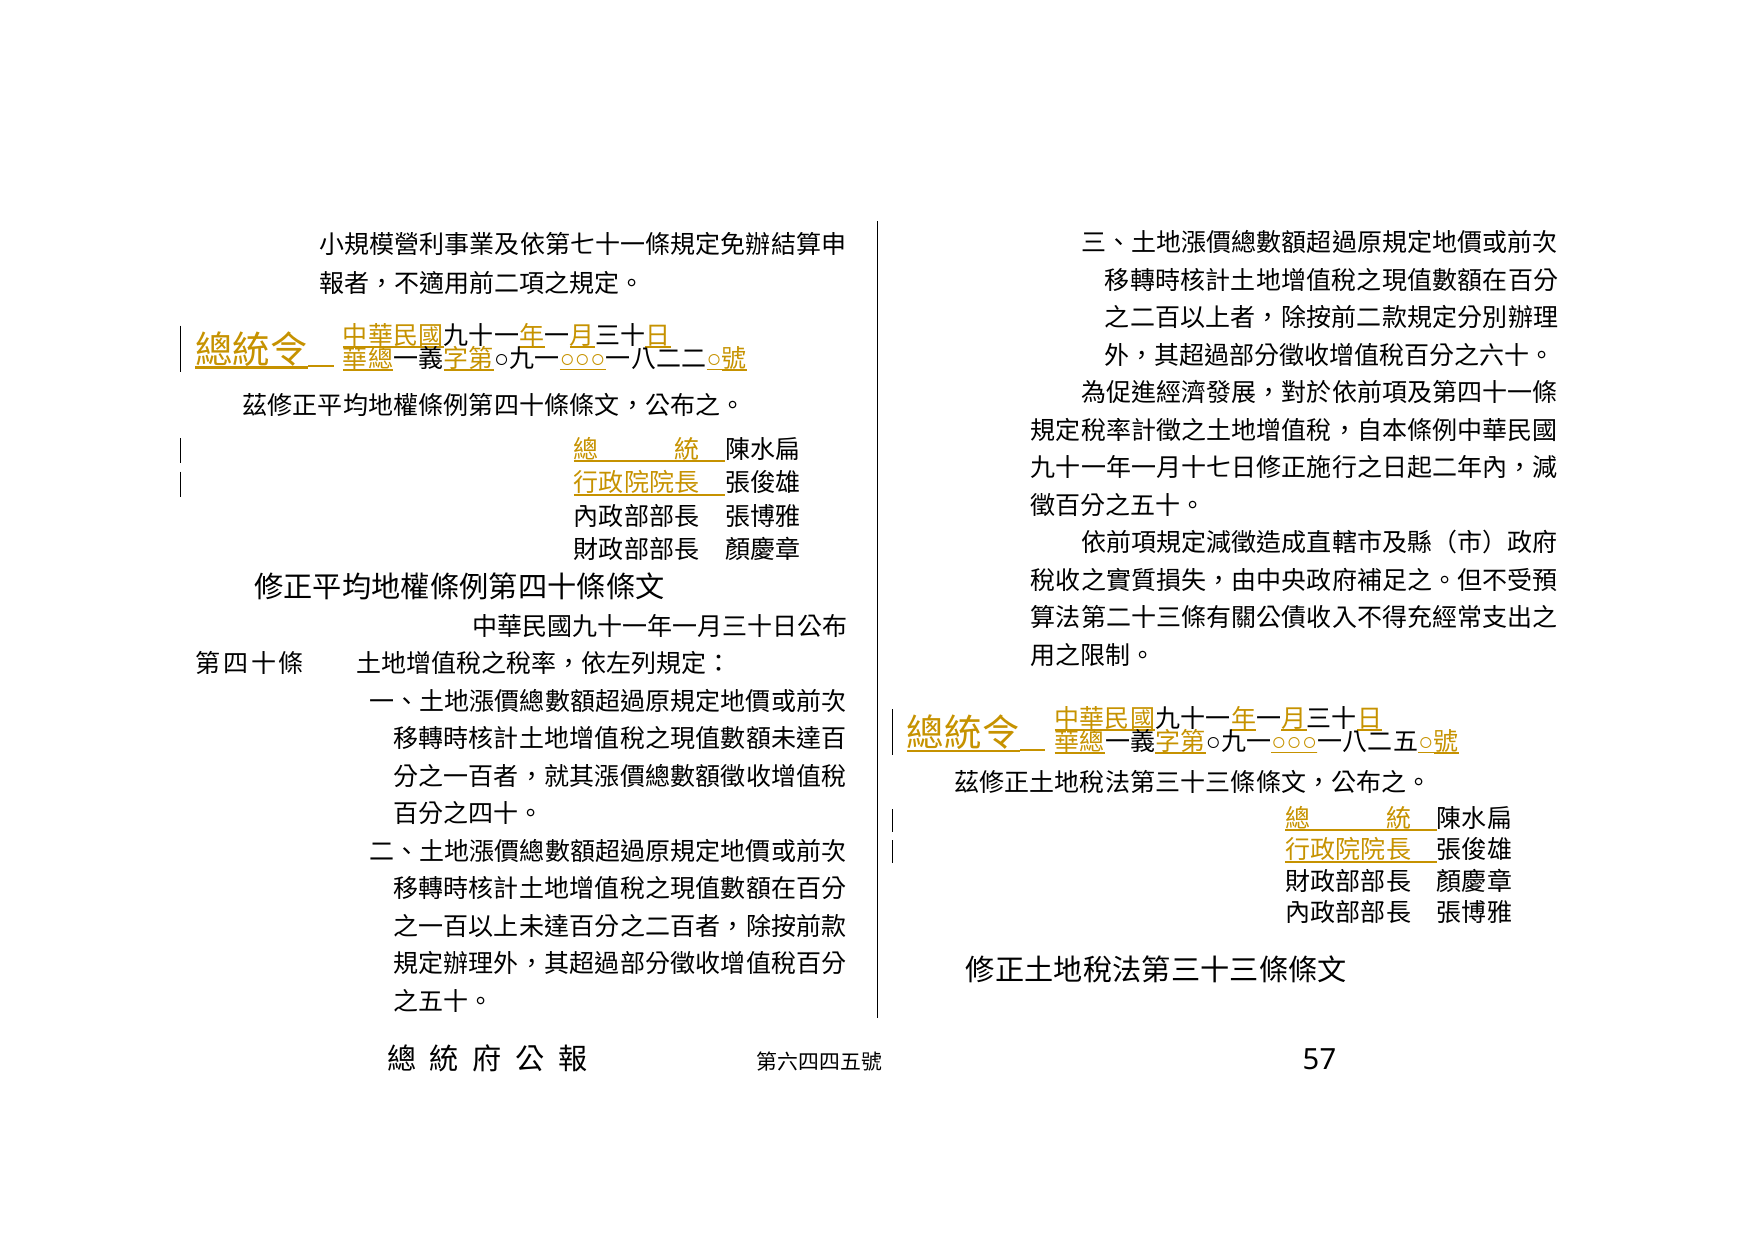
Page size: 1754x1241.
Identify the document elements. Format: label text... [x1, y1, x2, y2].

text 修正土地稅法第三十三條條文 [966, 951, 1559, 988]
text 總 統 陳水扁 [195, 438, 800, 463]
text 三、土地漲價總數額超過原規定地價或前次移轉時核計土地增值稅之現值數額在百分之二百以上者，除按前二款規定分別辦理外，其超過部分徵收增值稅百分之六十。 [1081, 222, 1559, 372]
table_header 中華民國九十一年一月三十日 華總一義字第○九一○○○一八二五○號 [1051, 709, 1564, 755]
text 修正平均地權條例第四十條條文 [254, 567, 847, 605]
table_header 總統令 [192, 326, 340, 372]
text 二、土地漲價總數額超過原規定地價或前次移轉時核計土地增值稅之現值數額在百分之一百以上未達百分之二百者，除按前款規定辦理外，其超過部分徵收增值稅百分之五十。 [369, 830, 847, 1017]
text 一、土地漲價總數額超過原規定地價或前次移轉時核計土地增值稅之現值數額未達百分之一百者，就其漲價總數額徵收增值稅百分之四十。 [369, 680, 847, 830]
text 行政院院長 張俊雄 [907, 840, 1512, 863]
text 小規模營利事業及依第七十一條規定免辦結算申報者，不適用前二項之規定。 [319, 222, 847, 301]
text 為促進經濟發展，對於依前項及第四十一條規定稅率計徵之土地增值稅，自本條例中華民國九十一年一月十七日修正施行之日起二年內，減徵百分之五十。 [1031, 372, 1559, 522]
text 內政部部長 張博雅 [195, 505, 800, 530]
text 財政部部長 顏慶章 [907, 872, 1512, 894]
text 行政院院長 張俊雄 [195, 472, 800, 497]
text 總 統 陳水扁 [907, 809, 1512, 832]
text 茲修正土地稅法第三十三條條文，公布之。 [907, 761, 1559, 799]
table_header 中華民國九十一年一月三十日 華總一義字第○九一○○○一八二二○號 [340, 326, 852, 372]
text 內政部部長 張博雅 [907, 903, 1512, 926]
text 財政部部長 顏慶章 [195, 538, 800, 563]
text 中華民國九十一年一月三十日公布 [195, 605, 847, 642]
text 茲修正平均地權條例第四十條條文，公布之。 [195, 384, 847, 422]
table_header 總統令 [904, 709, 1051, 755]
text 第四十條 土地增值稅之稅率，依左列規定： [195, 642, 847, 680]
text 依前項規定減徵造成直轄市及縣（市）政府稅收之實質損失，由中央政府補足之。但不受預算法第二十三條有關公債收入不得充經常支出之用之限制。 [1031, 522, 1559, 672]
